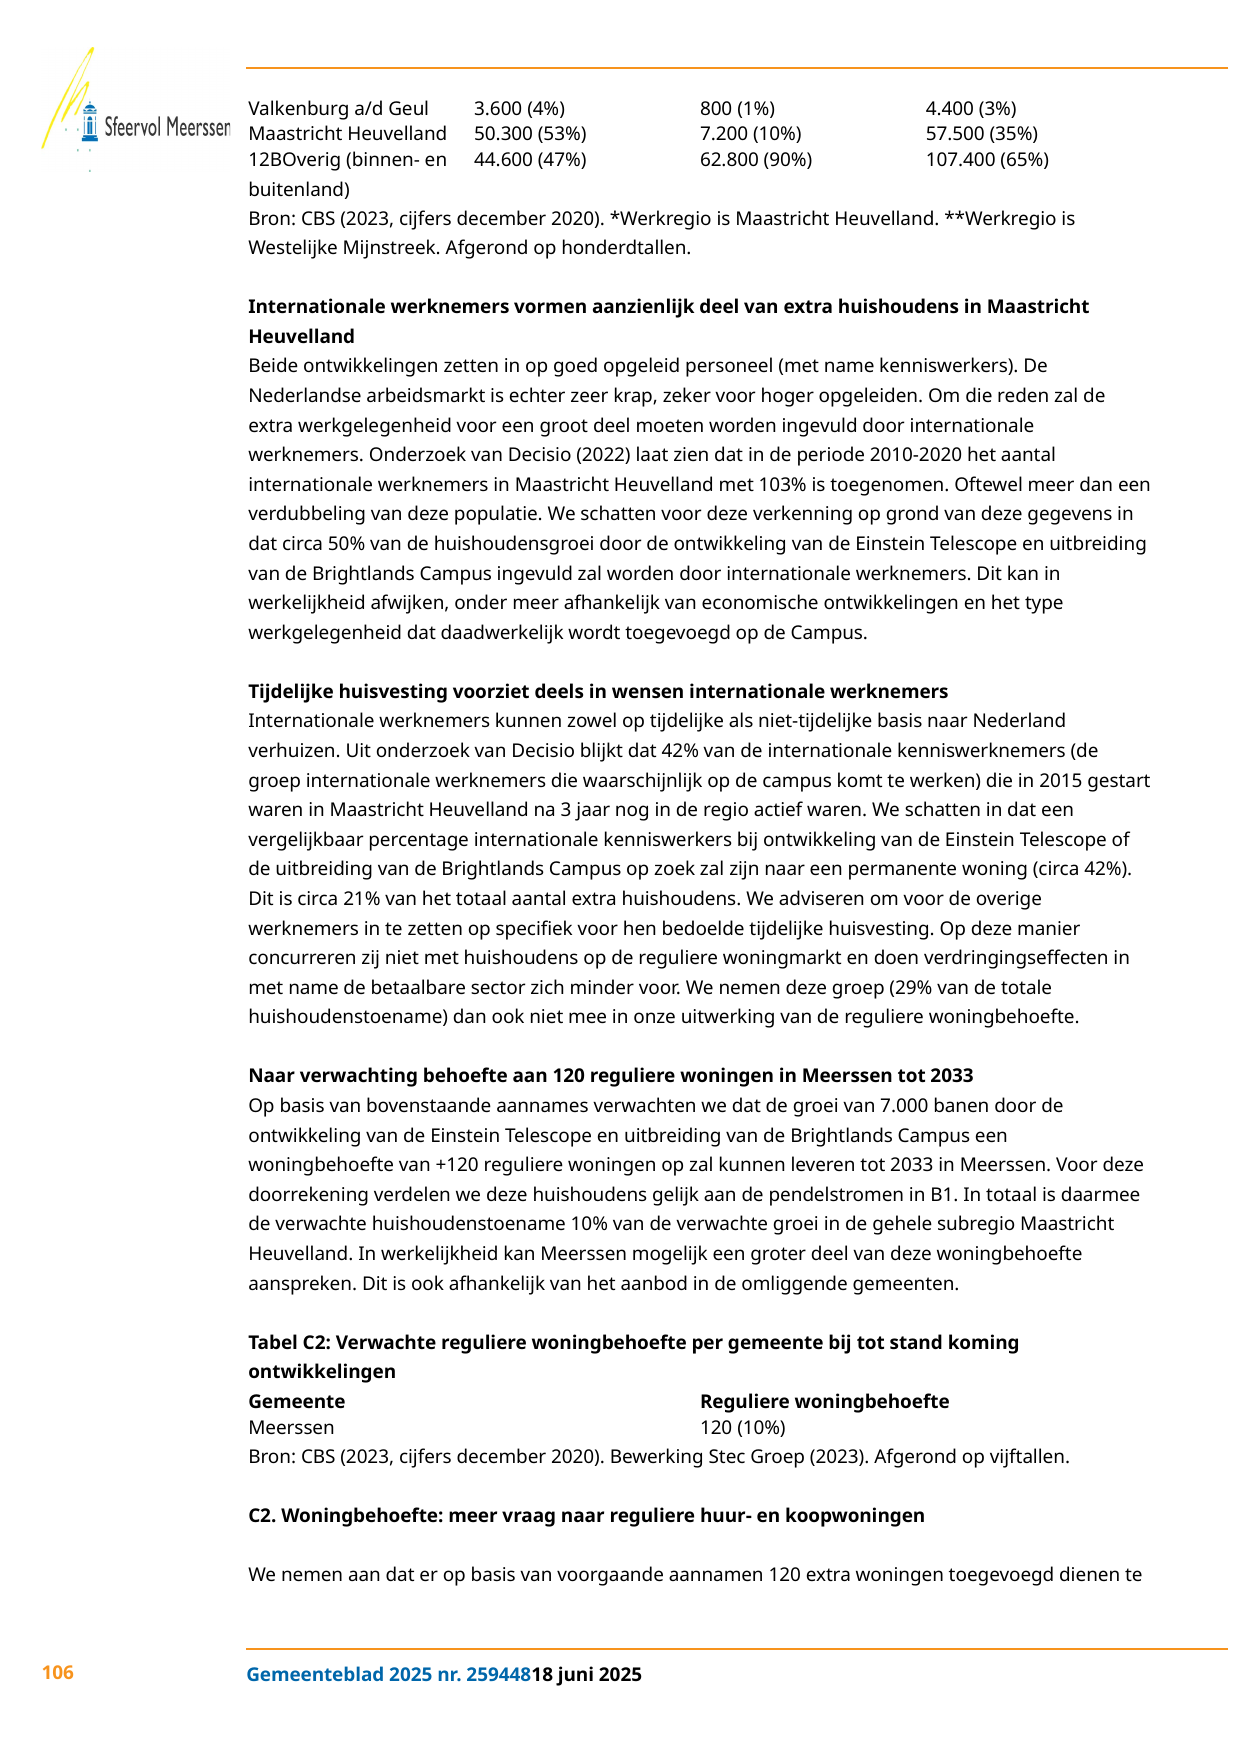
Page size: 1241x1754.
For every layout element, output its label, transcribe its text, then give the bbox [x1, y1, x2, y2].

text Internationale werknemers vormen aanzienlijk deel van extra huishoudens in Maastricht Heuvelland [248, 293, 1152, 349]
table_cell 12BOverig (binnen- en buitenland) [248, 146, 474, 202]
table_cell Meerssen [248, 1414, 700, 1440]
table_cell 4.400 (3%) [926, 95, 1152, 121]
text Naar verwachting behoefte aan 120 reguliere woningen in Meerssen tot 2033 [248, 1063, 1152, 1088]
table_cell 3.600 (4%) [474, 95, 700, 121]
text Beide ontwikkelingen zetten in op goed opgeleid personeel (met name kenniswerkers). De Nederlandse arbeidsmarkt is echter zeer krap, zeker voor hoger opgeleiden. Om die reden zal de extra werkgelegenheid voor een groot deel moeten worden ingevuld door internationale werknemers. Onderzoek van Decisio (2022) laat zien dat in de periode 2010-2020 het aantal internationale werknemers in Maastricht Heuvelland met 103% is toegenomen. Oftewel meer dan een verdubbeling van deze populatie. We schatten voor deze verkenning op grond van deze gegevens in dat circa 50% van de huishoudensgroei door de ontwikkeling van de Einstein Telescope en uitbreiding van de Brightlands Campus ingevuld zal worden door internationale werknemers. Dit kan in werkelijkheid afwijken, onder meer afhankelijk van economische ontwikkelingen en het type werkgelegenheid dat daadwerkelijk wordt toegevoegd op de Campus. [248, 353, 1152, 645]
table_cell 44.600 (47%) [474, 146, 700, 202]
table_cell 57.500 (35%) [926, 121, 1152, 146]
table_cell 120 (10%) [700, 1414, 1152, 1440]
text Tabel C2: Verwachte reguliere woningbehoefte per gemeente bij tot stand koming ontwikkelingen [248, 1329, 1152, 1384]
table_header Gemeente [248, 1388, 700, 1414]
table_cell 62.800 (90%) [700, 146, 926, 202]
table_cell 7.200 (10%) [700, 121, 926, 146]
picture [41, 47, 231, 172]
text C2. Woningbehoefte: meer vraag naar reguliere huur- en koopwoningen [248, 1502, 1152, 1528]
table_cell Maastricht Heuvelland [248, 121, 474, 146]
table_cell Valkenburg a/d Geul [248, 95, 474, 121]
table_header Reguliere woningbehoefte [700, 1388, 1152, 1414]
text Tijdelijke huisvesting voorziet deels in wensen internationale werknemers [248, 678, 1152, 704]
table_cell 107.400 (65%) [926, 146, 1152, 202]
text Bron: CBS (2023, cijfers december 2020). *Werkregio is Maastricht Heuvelland. **Werkregio is Westelijke Mijnstreek. Afgerond op honderdtallen. [248, 205, 1152, 260]
text Internationale werknemers kunnen zowel op tijdelijke als niet-tijdelijke basis naar Nederland verhuizen. Uit onderzoek van Decisio blijkt dat 42% van de internationale kenniswerknemers (de groep internationale werknemers die waarschijnlijk op de campus komt te werken) die in 2015 gestart waren in Maastricht Heuvelland na 3 jaar nog in de regio actief waren. We schatten in dat een vergelijkbaar percentage internationale kenniswerkers bij ontwikkeling van de Einstein Telescope of de uitbreiding van de Brightlands Campus op zoek zal zijn naar een permanente woning (circa 42%). Dit is circa 21% van het totaal aantal extra huishoudens. We adviseren om voor de overige werknemers in te zetten op specifiek voor hen bedoelde tijdelijke huisvesting. Op deze manier concurreren zij niet met huishoudens op de reguliere woningmarkt en doen verdringingseffecten in met name de betaalbare sector zich minder voor. We nemen deze groep (29% van de totale huishoudenstoename) dan ook niet mee in onze uitwerking van de reguliere woningbehoefte. [248, 708, 1152, 1029]
table_cell 50.300 (53%) [474, 121, 700, 146]
table_cell 800 (1%) [700, 95, 926, 121]
text We nemen aan dat er op basis van voorgaande aannamen 120 extra woningen toegevoegd dienen te [248, 1561, 1152, 1587]
text Op basis van bovenstaande aannames verwachten we dat de groei van 7.000 banen door de ontwikkeling van de Einstein Telescope en uitbreiding van de Brightlands Campus een woningbehoefte van +120 reguliere woningen op zal kunnen leveren tot 2033 in Meerssen. Voor deze doorrekening verdelen we deze huishoudens gelijk aan de pendelstromen in B1. In totaal is daarmee de verwachte huishoudenstoename 10% van de verwachte groei in de gehele subregio Maastricht Heuvelland. In werkelijkheid kan Meerssen mogelijk een groter deel van deze woningbehoefte aanspreken. Dit is ook afhankelijk van het aanbod in de omliggende gemeenten. [248, 1092, 1152, 1296]
text Bron: CBS (2023, cijfers december 2020). Bewerking Stec Groep (2023). Afgerond op vijftallen. [248, 1443, 1152, 1469]
